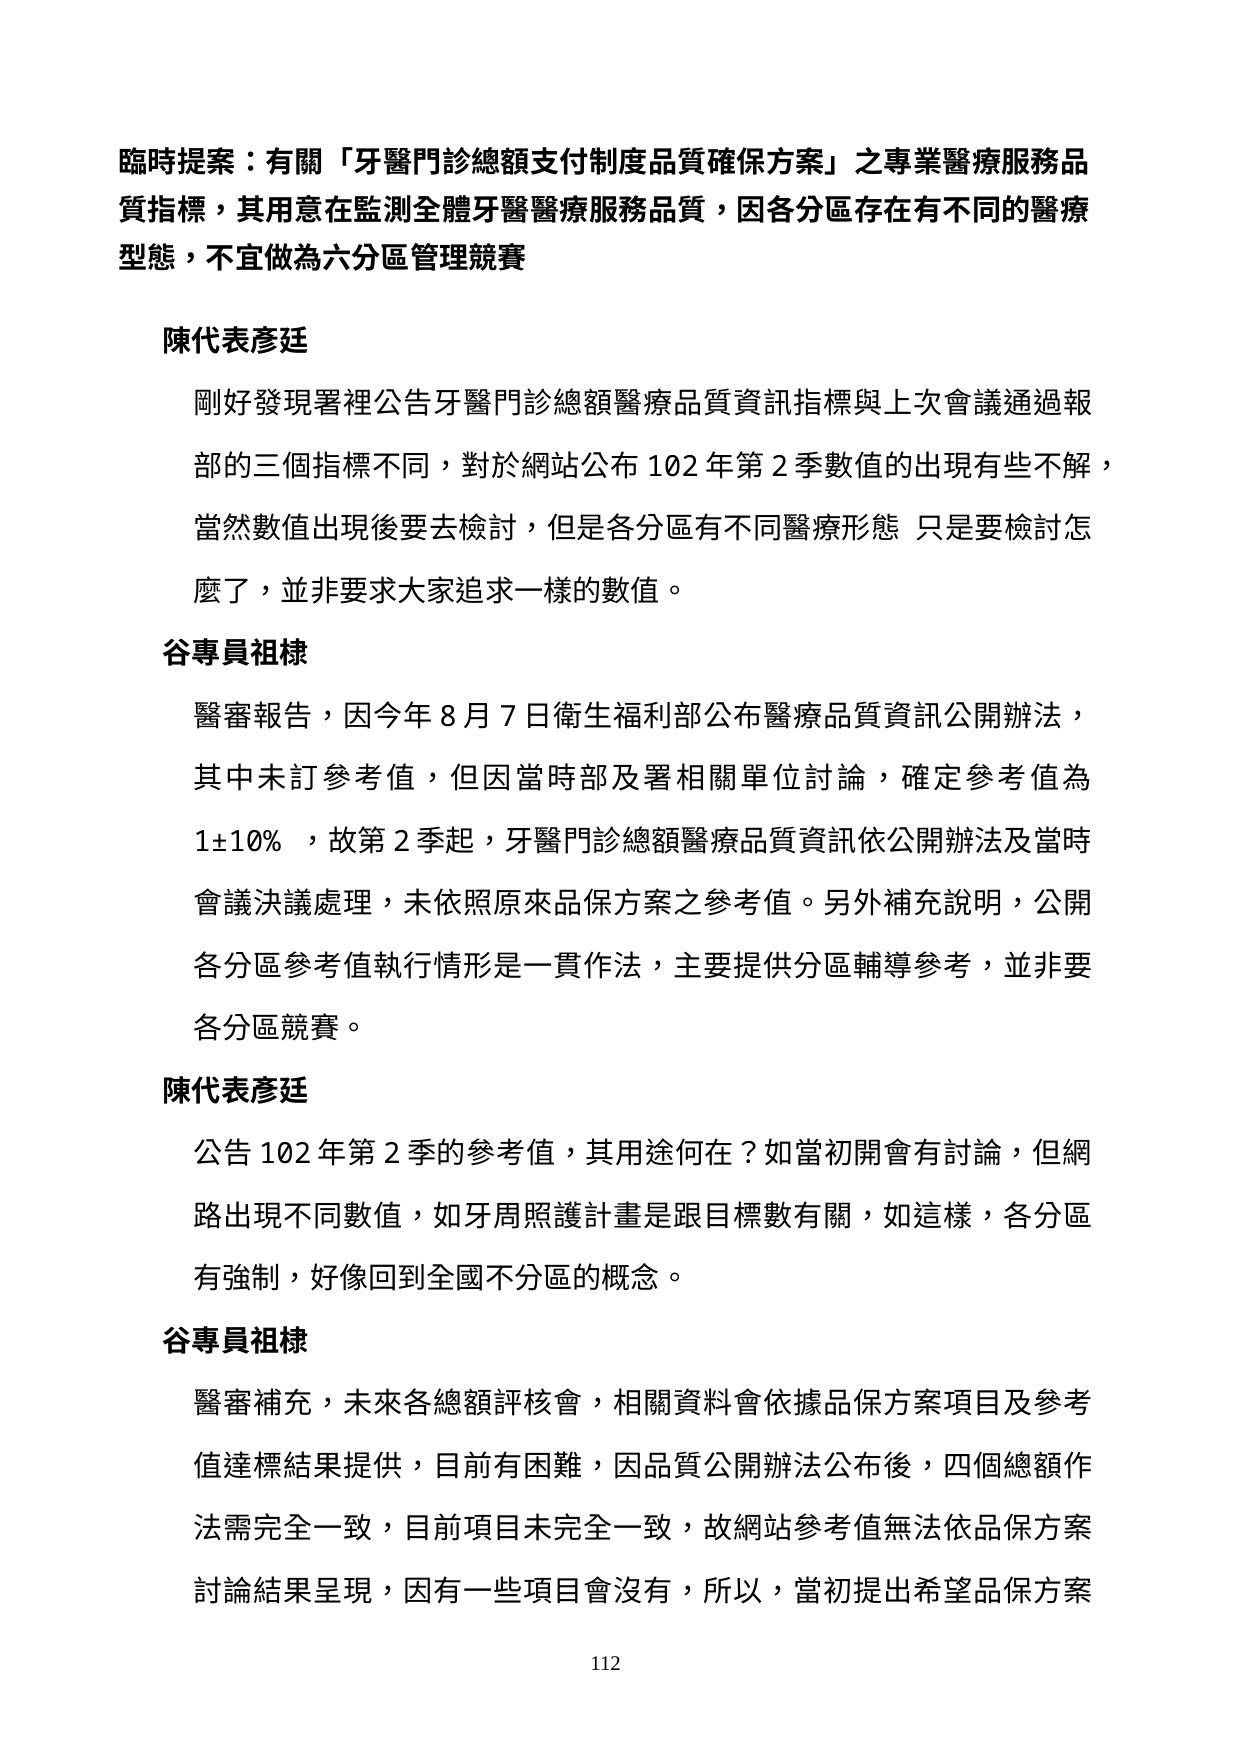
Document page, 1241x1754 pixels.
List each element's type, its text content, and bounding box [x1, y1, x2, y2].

text 公告102年第2季的參考值，其用途何在？如當初開會有討論，但網路出現不同數值，如牙周照護計畫是跟目標數有關，如這樣，各分區有強制，好像回到全國不分區的概念。 [193, 1109, 1093, 1297]
text 剛好發現署裡公告牙醫門診總額醫療品質資訊指標與上次會議通過報部的三個指標不同，對於網站公布102年第2季數值的出現有些不解，當然數值出現後要去檢討，但是各分區有不同醫療形態 只是要檢討怎麼了，並非要求大家追求一樣的數值。 [193, 359, 1093, 609]
text 谷專員祖棣 [162, 1297, 1093, 1359]
text 陳代表彥廷 [162, 1047, 1093, 1109]
text 陳代表彥廷 [162, 297, 1093, 359]
text 醫審報告，因今年8月7日衛生福利部公布醫療品質資訊公開辦法，其中未訂參考值，但因當時部及署相關單位討論，確定參考值為1±10% ，故第2季起，牙醫門診總額醫療品質資訊依公開辦法及當時會議決議處理，未依照原來品保方案之參考值。另外補充說明，公開各分區參考值執行情形是一貫作法，主要提供分區輔導參考，並非要各分區競賽。 [193, 672, 1093, 1047]
text 臨時提案：有關「牙醫門診總額支付制度品質確保方案」之專業醫療服務品質指標，其用意在監測全體牙醫醫療服務品質，因各分區存在有不同的醫療型態，不宜做為六分區管理競賽 [118, 134, 1093, 278]
text 谷專員祖棣 [162, 609, 1093, 672]
text 醫審補充，未來各總額評核會，相關資料會依據品保方案項目及參考值達標結果提供，目前有困難，因品質公開辦法公布後，四個總額作法需完全一致，目前項目未完全一致，故網站參考值無法依品保方案討論結果呈現，因有一些項目會沒有，所以，當初提出希望品保方案 [193, 1359, 1093, 1609]
